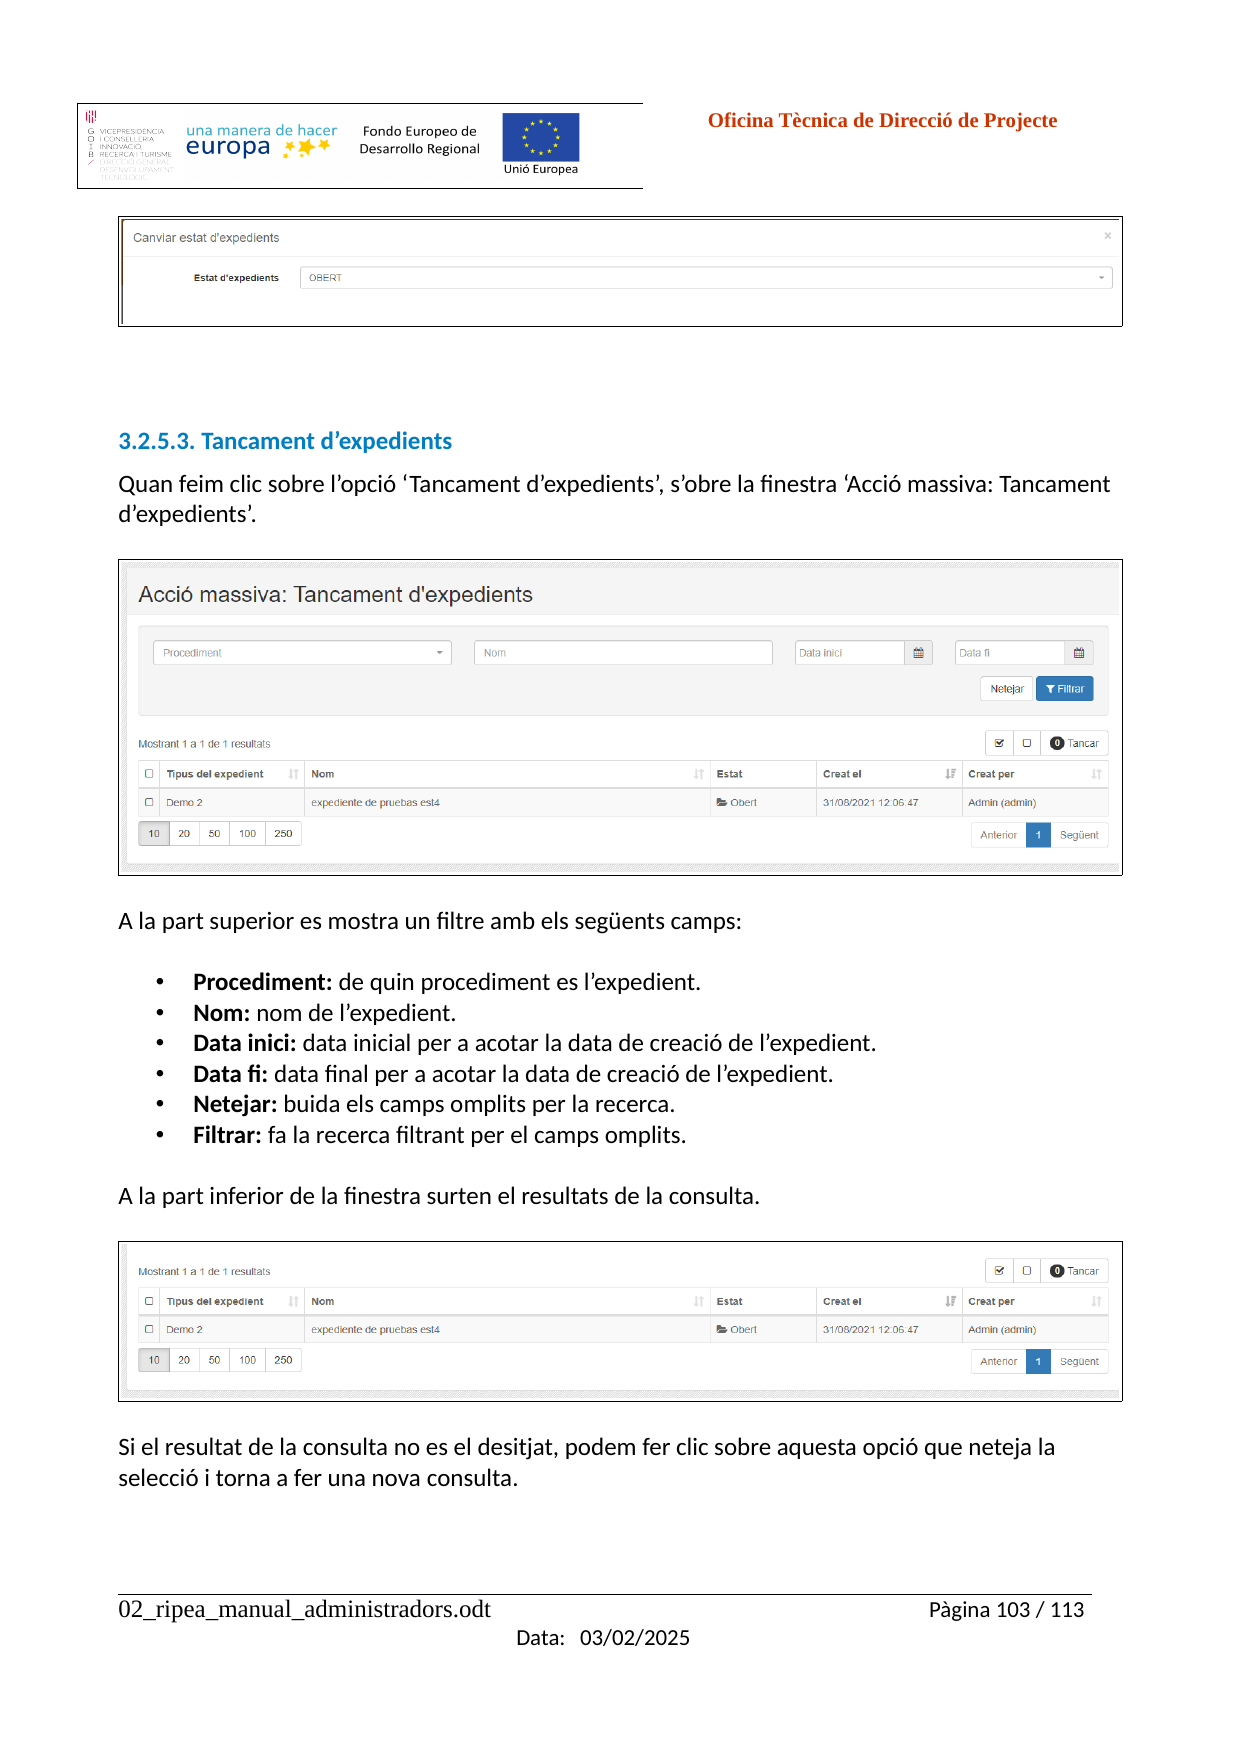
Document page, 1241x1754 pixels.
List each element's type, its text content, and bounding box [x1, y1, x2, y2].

text Quan feim clic sobre l’opció ‘Tancament d’expedients’, s’obre la finestra ‘Acció massiva: Tancament d’expedients’. [118, 468, 1122, 529]
picture [184, 108, 585, 182]
list Data fi: data final per a acotar la data de creació de l’expedient. [156, 1058, 1122, 1088]
list Filtrar: fa la recerca filtrant per el camps omplits. [156, 1119, 1122, 1149]
picture [82, 108, 178, 182]
text A la part superior es mostra un filtre amb els següents camps: [118, 905, 1122, 936]
list Procediment: de quin procediment es l’expedient. [156, 966, 1122, 997]
text A la part inferior de la finestra surten el resultats de la consulta. [118, 1180, 1122, 1211]
text Si el resultat de la consulta no es el desitjat, podem fer clic sobre aquesta opció que neteja la selecció i torna a fer una nova consulta. [118, 1431, 1122, 1492]
subtitle 3.2.5.3. Tancament d’expedients [118, 425, 1122, 455]
picture [121, 219, 1119, 324]
picture [121, 562, 1119, 872]
list Netejar: buida els camps omplits per la recerca. [156, 1088, 1122, 1119]
picture [121, 1244, 1119, 1398]
list Nom: nom de l’expedient. [156, 997, 1122, 1027]
list Data inici: data inicial per a acotar la data de creació de l’expedient. [156, 1027, 1122, 1058]
